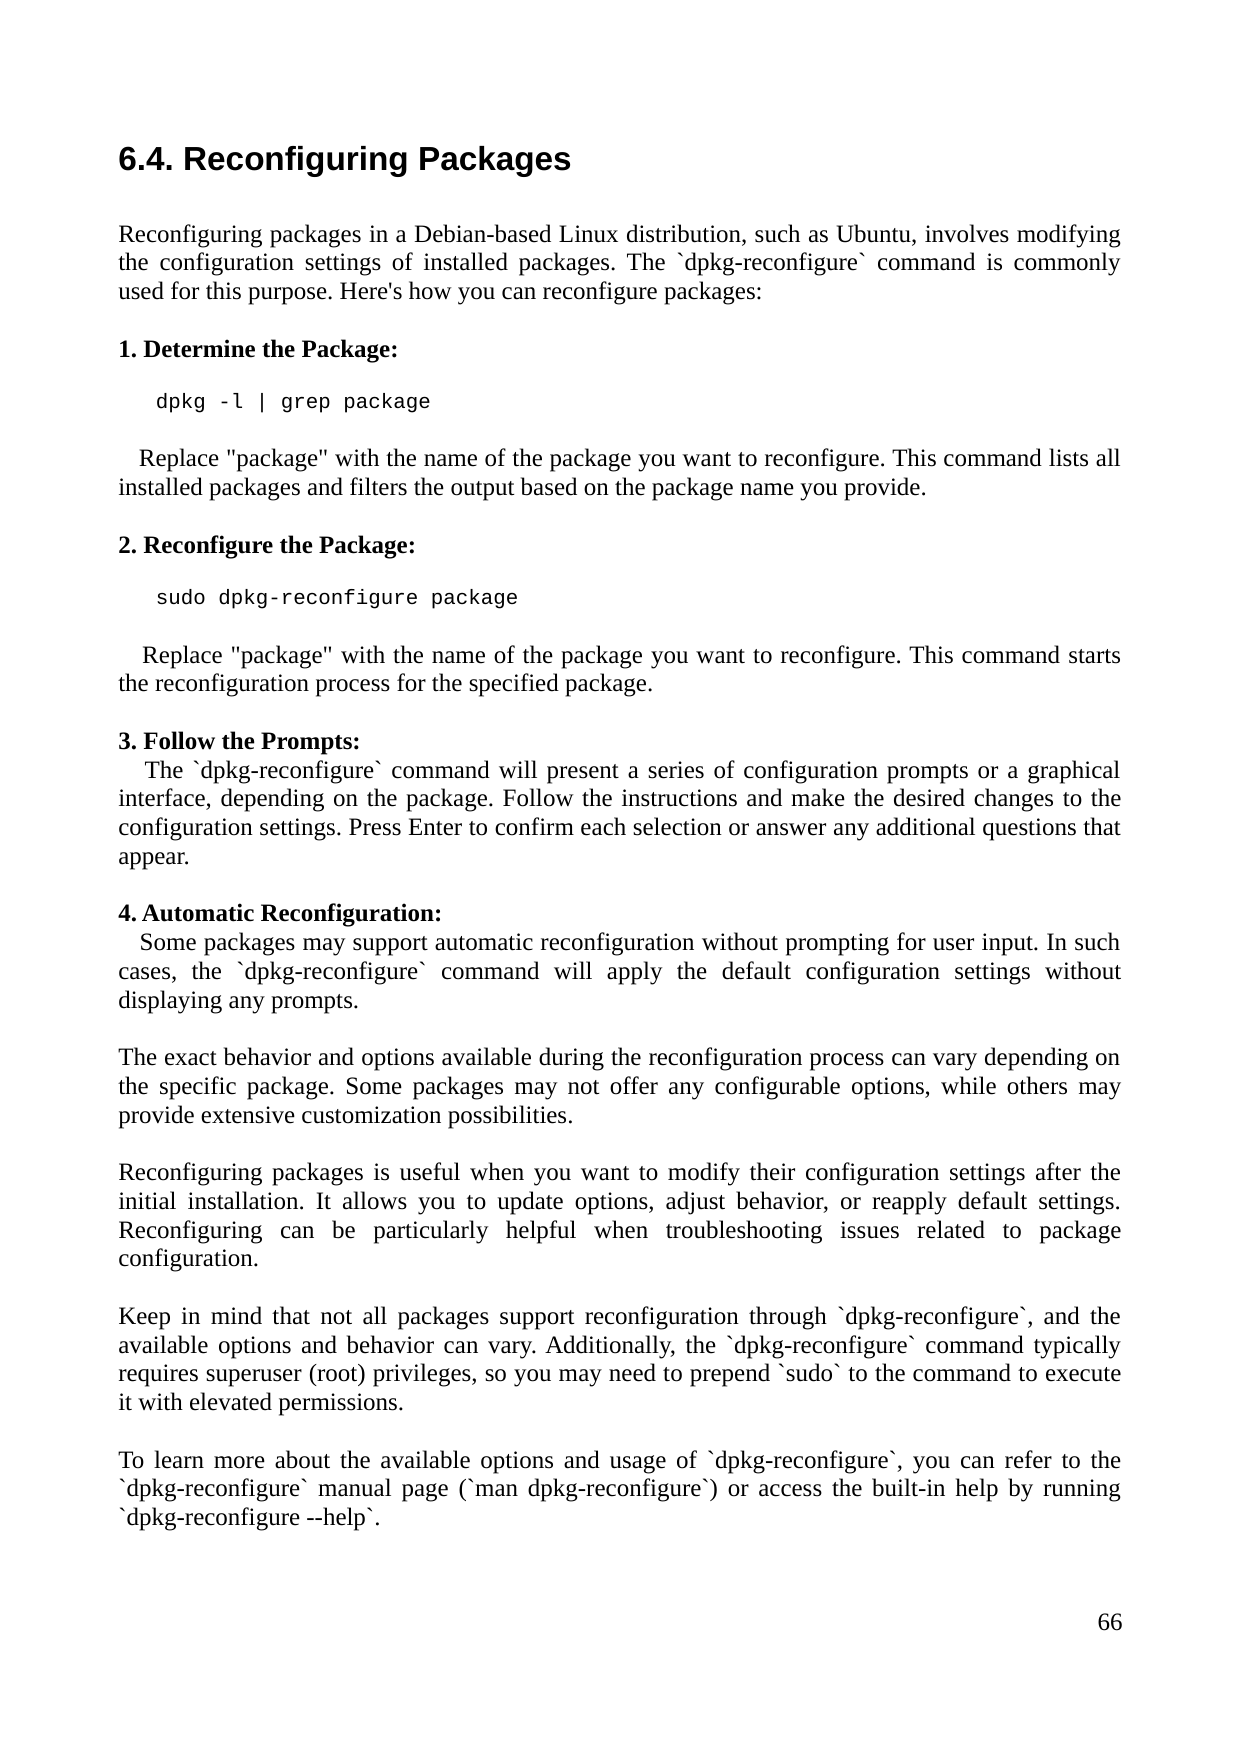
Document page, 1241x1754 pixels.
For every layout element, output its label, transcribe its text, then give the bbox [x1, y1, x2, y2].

text sudo dpkg-reconfigure package [118, 587, 1122, 611]
text 3. Follow the Prompts: [118, 726, 1122, 755]
text Some packages may support automatic reconfiguration without prompting for user input. In such cases, the `dpkg-reconfigure` command will apply the default configuration settings without displaying any prompts. [118, 927, 1122, 1013]
text To learn more about the available options and usage of `dpkg-reconfigure`, you can refer to the `dpkg-reconfigure` manual page (`man dpkg-reconfigure`) or access the built-in help by running `dpkg-reconfigure --help`. [118, 1445, 1122, 1531]
text Reconfiguring packages is useful when you want to modify their configuration settings after the initial installation. It allows you to update options, adjust behavior, or reapply default settings. Reconfiguring can be particularly helpful when troubleshooting issues related to package configuration. [118, 1157, 1122, 1272]
text The exact behavior and options available during the reconfiguration process can vary depending on the specific package. Some packages may not offer any configurable options, while others may provide extensive customization possibilities. [118, 1042, 1122, 1128]
text The `dpkg-reconfigure` command will present a series of configuration prompts or a graphical interface, depending on the package. Follow the instructions and make the desired changes to the configuration settings. Press Enter to confirm each selection or answer any additional questions that appear. [118, 755, 1122, 870]
subtitle 6.4. Reconfiguring Packages [118, 139, 1122, 177]
text Replace "package" with the name of the package you want to reconfigure. This command lists all installed packages and filters the output based on the package name you provide. [118, 443, 1122, 501]
text Replace "package" with the name of the package you want to reconfigure. This command starts the reconfiguration process for the specified package. [118, 640, 1122, 697]
text 4. Automatic Reconfiguration: [118, 898, 1122, 927]
text Keep in mind that not all packages support reconfiguration through `dpkg-reconfigure`, and the available options and behavior can vary. Additionally, the `dpkg-reconfigure` command typically requires superuser (root) privileges, so you may need to prepend `sudo` to the command to execute it with elevated permissions. [118, 1301, 1122, 1416]
text 2. Reconfigure the Package: [118, 530, 1122, 558]
text dpkg -l | grep package [118, 391, 1122, 415]
text 1. Determine the Package: [118, 334, 1122, 362]
text Reconfiguring packages in a Debian-based Linux distribution, such as Ubuntu, involves modifying the configuration settings of installed packages. The `dpkg-reconfigure` command is commonly used for this purpose. Here's how you can reconfigure packages: [118, 219, 1122, 305]
